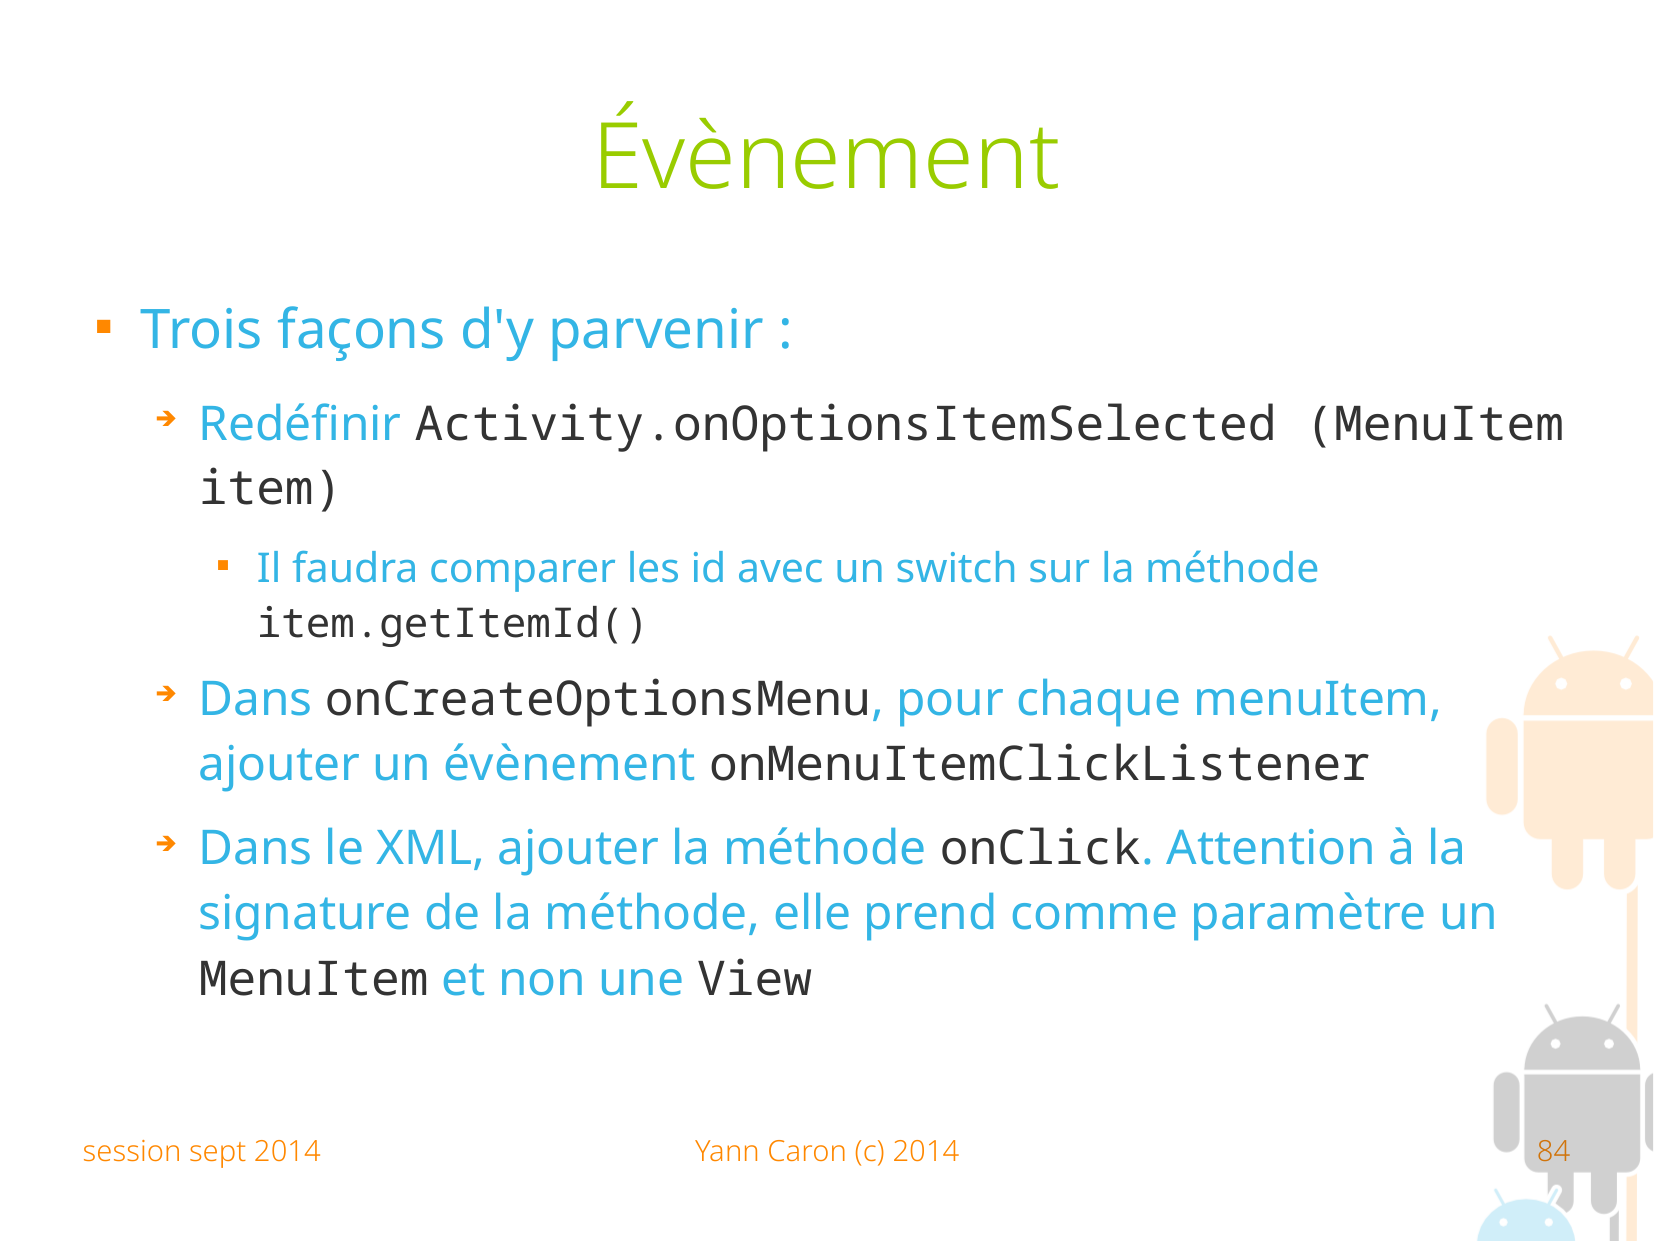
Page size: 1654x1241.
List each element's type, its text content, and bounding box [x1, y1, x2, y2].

list Trois façons d'y parvenir : Redéfinir Activity.onOptionsItemSelected (MenuItem item) Il faudra comparer les id avec un switch sur la méthode item.getItemId() Dans onCreateOptionsMenu, pour chaque menuItem, ajouter un évènement onMenuItemClickListener Dans le XML, ajouter la méthode onClick. Attention à la signature de la méthode, elle prend comme paramètre un MenuItem et non une View [82, 290, 1571, 1010]
title Évènement [82, 49, 1571, 257]
picture [240, 423, 1654, 1241]
